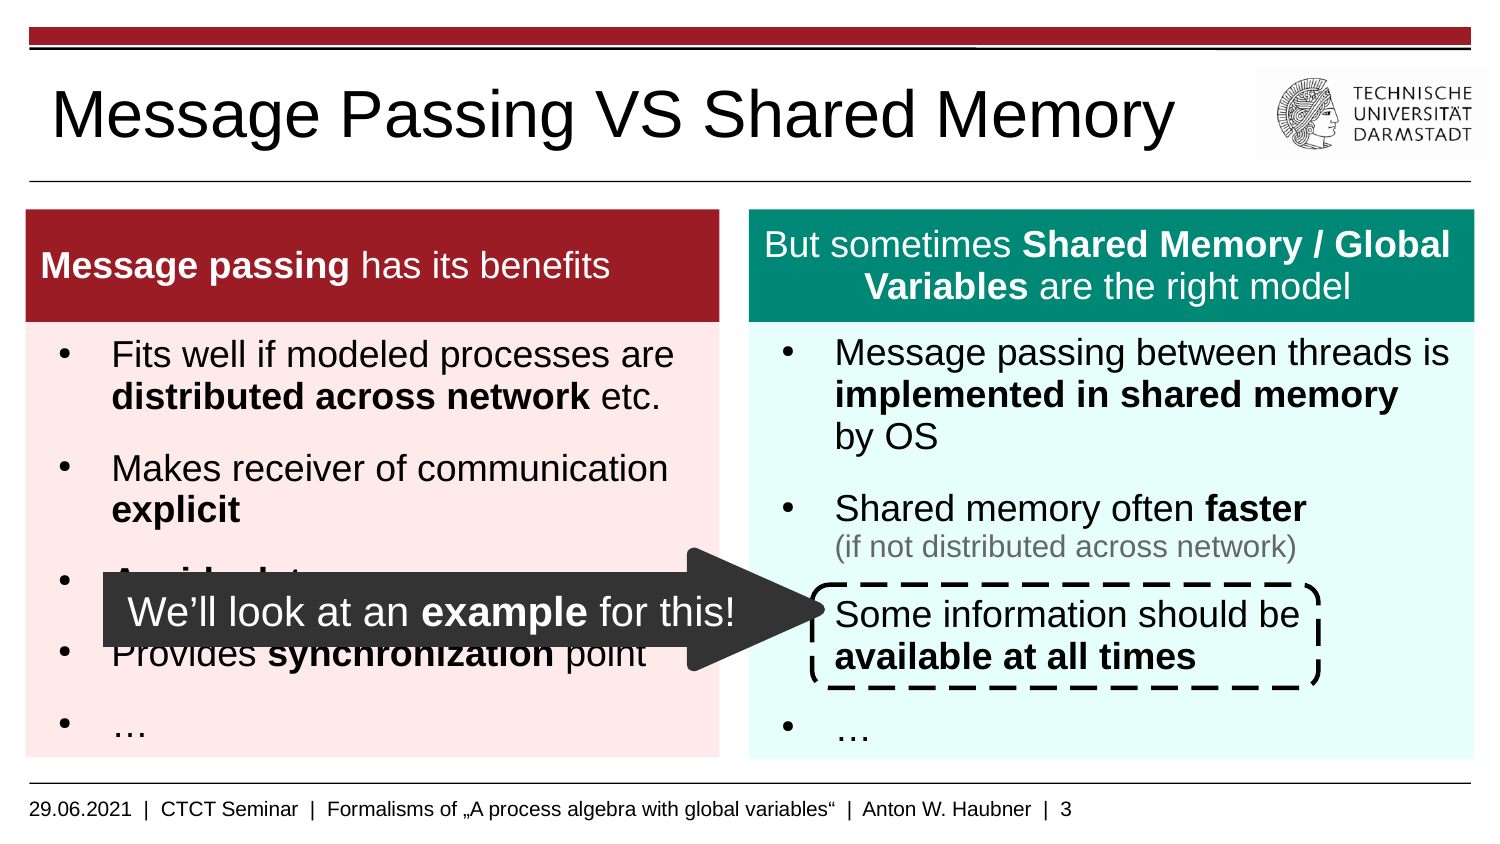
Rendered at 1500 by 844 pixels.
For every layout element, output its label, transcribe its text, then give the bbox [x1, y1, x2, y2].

text_box Message passing between threads is implemented in shared memory by OS Shared memory often faster (if not distributed across network) Some information should be available at all times … [748, 322, 1474, 760]
picture [1255, 65, 1490, 162]
text_box Message passing has its benefits [25, 209, 720, 322]
text_box We’ll look at an example for this! [112, 581, 779, 689]
text_box Fits well if modeled processes are distributed across network etc. Makes receiver of communication explicit Avoids data races Provides synchronization point … [25, 322, 720, 758]
title Message Passing VS Shared Memory [29, 63, 1199, 167]
text_box But sometimes Shared Memory / Global Variables are the right model [748, 209, 1475, 322]
